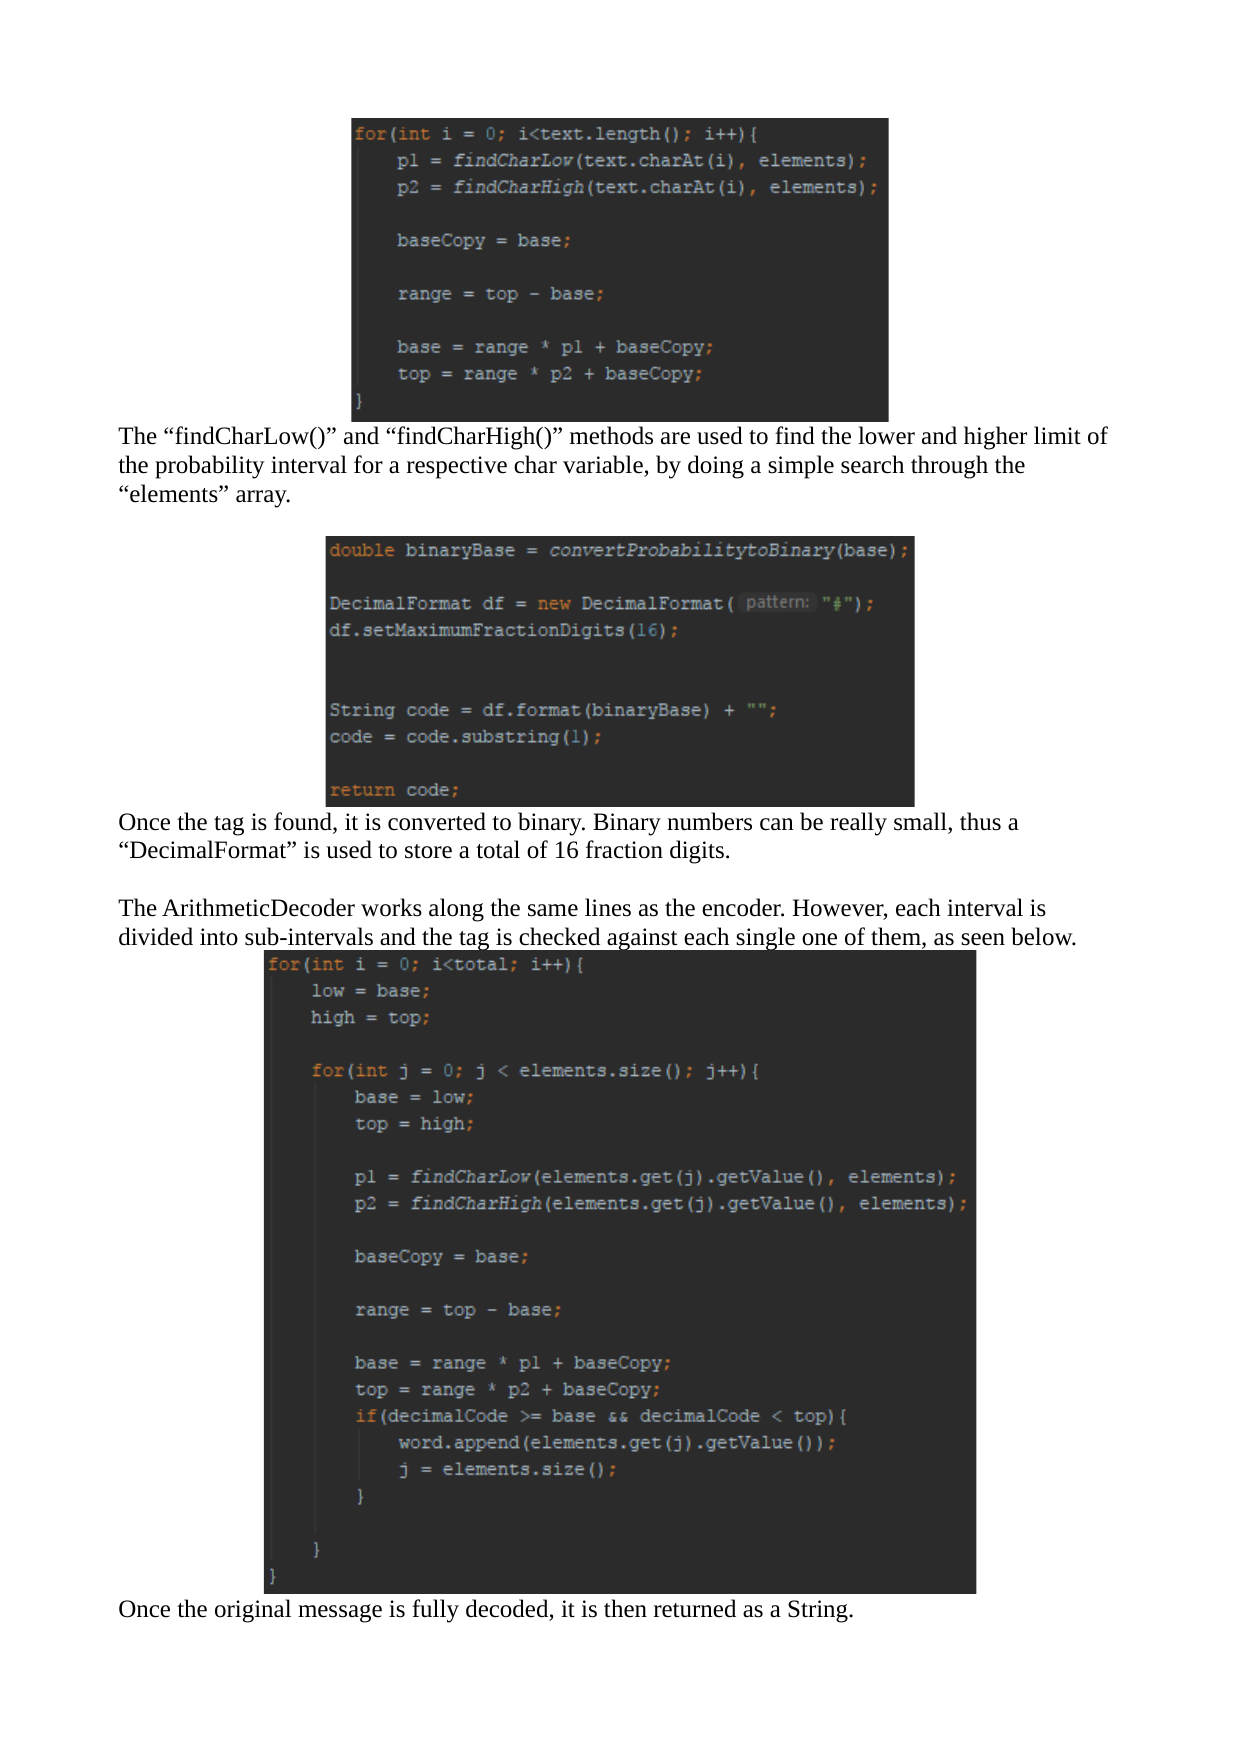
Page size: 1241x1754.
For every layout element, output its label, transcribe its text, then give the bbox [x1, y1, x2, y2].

text The ArithmeticDecoder works along the same lines as the encoder. However, each interval is divided into sub-intervals and the tag is checked against each single one of them, as seen below. [118, 893, 1122, 950]
text The “findCharLow()” and “findCharHigh()” methods are used to find the lower and higher limit of the probability interval for a respective char variable, by doing a simple search through the “elements” array. [118, 421, 1122, 507]
text Once the tag is found, it is converted to binary. Binary numbers can be really small, thus a “DecimalFormat” is used to store a total of 16 fraction digits. [118, 807, 1122, 864]
picture [351, 118, 889, 422]
picture [325, 536, 915, 807]
text Once the original message is fully decoded, it is then returned as a String. [118, 1594, 1122, 1623]
picture [263, 950, 977, 1594]
